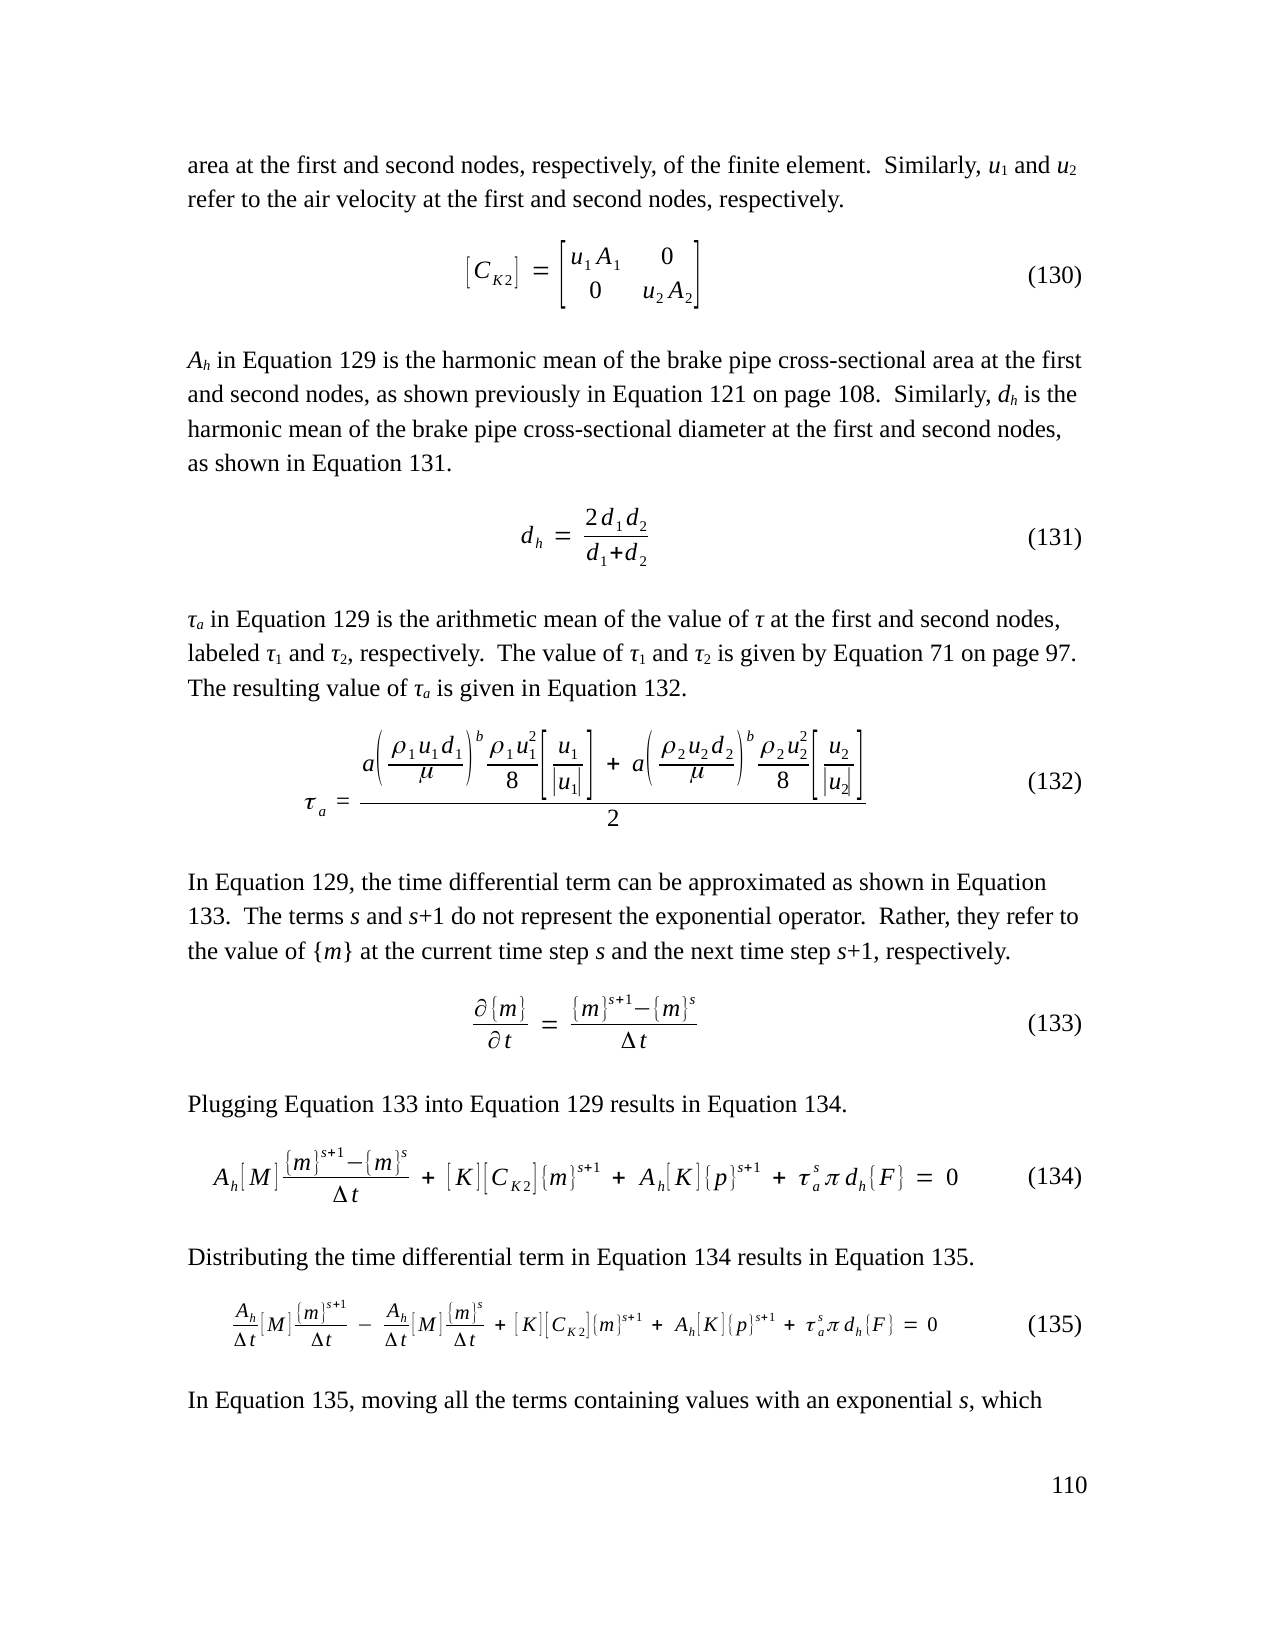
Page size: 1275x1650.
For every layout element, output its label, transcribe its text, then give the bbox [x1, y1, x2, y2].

text Distributing the time differential term in Equation 134 results in Equation 135. [187, 1242, 1087, 1271]
table_header (130) [983, 234, 1087, 316]
table_header [188, 234, 982, 316]
table_header [188, 722, 982, 838]
text Ah in Equation 129 is the harmonic mean of the brake pipe cross-sectional area at the first and second nodes, as shown previously in Equation 121 on page 108. Similarly, dh is the harmonic mean of the brake pipe cross-sectional diameter at the first and second nodes, as shown in Equation 131. [187, 345, 1087, 477]
text area at the first and second nodes, respectively, of the finite element. Similarly, u1 and u2 refer to the air velocity at the first and second nodes, respectively. [187, 150, 1087, 213]
table_header (131) [983, 498, 1087, 575]
table_header [188, 985, 982, 1060]
table_header [188, 1138, 982, 1213]
table_header (134) [983, 1138, 1087, 1213]
text Plugging Equation 133 into Equation 129 results in Equation 134. [187, 1089, 1087, 1118]
table_header [188, 498, 982, 575]
table_header [188, 1291, 982, 1356]
text In Equation 135, moving all the terms containing values with an exponential s, which [187, 1385, 1087, 1414]
table_header (135) [983, 1291, 1087, 1356]
text τa in Equation 129 is the arithmetic mean of the value of τ at the first and second nodes, labeled τ1 and τ2, respectively. The value of τ1 and τ2 is given by Equation 71 on page 98. The resulting value of τa is given in Equation 132. [187, 604, 1087, 702]
table_header (132) [983, 722, 1087, 838]
text In Equation 129, the time differential term can be approximated as shown in Equation 133. The terms s and s+1 do not represent the exponential operator. Rather, they refer to the value of {m} at the current time step s and the next time step s+1, respectively. [187, 867, 1087, 965]
table_header (133) [983, 985, 1087, 1060]
